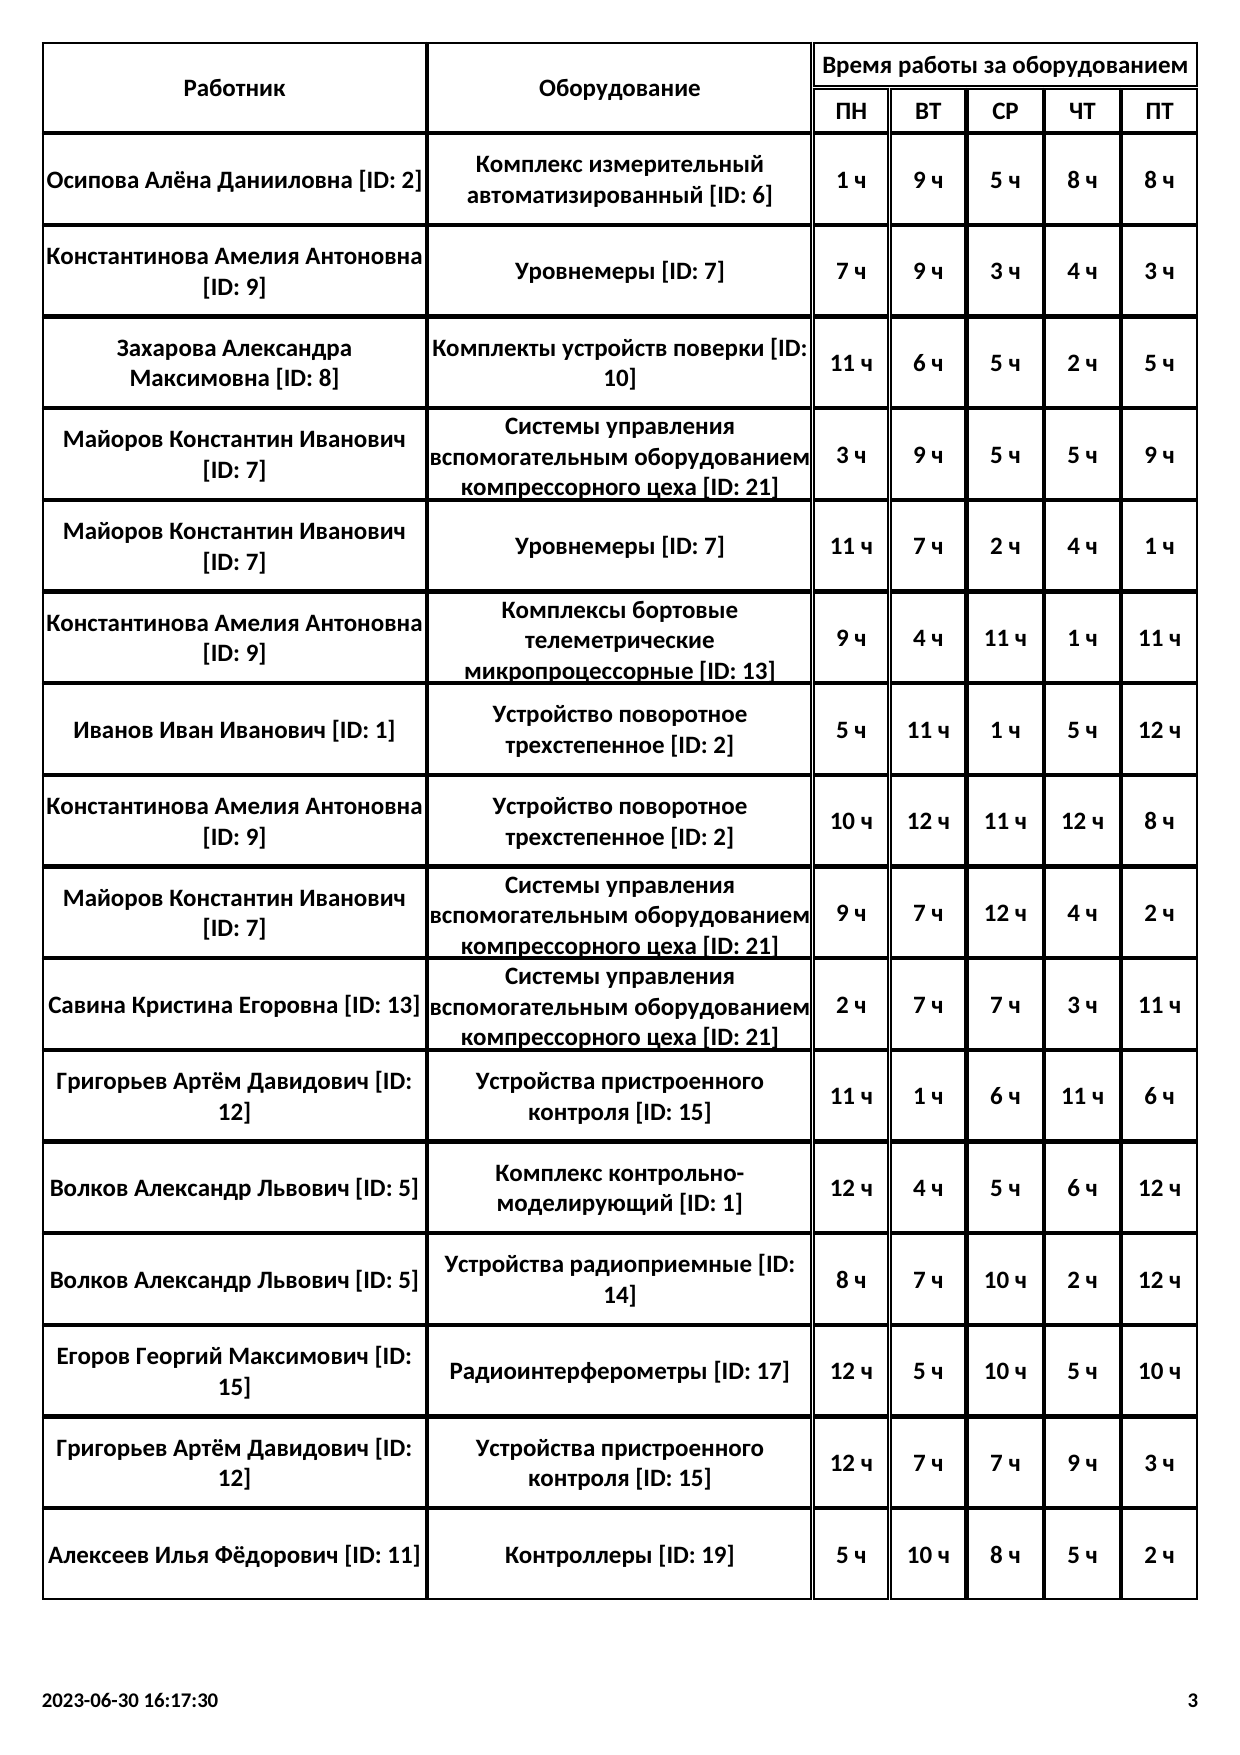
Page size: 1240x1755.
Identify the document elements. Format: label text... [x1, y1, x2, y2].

table_cell 7 ч [969, 960, 1042, 1048]
table_cell [1121, 1600, 1198, 1621]
table_cell [0, 408, 42, 500]
table_cell [1198, 775, 1239, 867]
table_cell [0, 1142, 42, 1233]
table_cell Комплекс измерительный автоматизированный [ID: 6] [429, 135, 810, 223]
table_cell Устройства радиоприемные [ID: 14] [429, 1235, 810, 1323]
table_cell [1198, 225, 1239, 317]
table_header ВТ [892, 90, 964, 131]
table_cell 9 ч [892, 227, 964, 314]
table_cell 1 ч [892, 1052, 964, 1139]
table_cell [1198, 1142, 1239, 1233]
table_cell 9 ч [892, 135, 964, 223]
table_header [967, 0, 1044, 42]
table_cell 3 ч [1123, 1419, 1196, 1506]
table_cell 3 ч [969, 227, 1042, 314]
table_cell [1198, 867, 1239, 958]
table_cell 10 ч [969, 1327, 1042, 1414]
table_cell Комплекты устройств поверки [ID: 10] [429, 319, 810, 406]
table_cell Устройства пристроенного контроля [ID: 15] [429, 1052, 810, 1139]
table_cell 5 ч [969, 1144, 1042, 1231]
table_cell [1198, 1508, 1239, 1600]
table_cell 9 ч [815, 869, 887, 956]
table_cell [1198, 1600, 1239, 1621]
table_cell 2 ч [1123, 1510, 1196, 1598]
table_cell 9 ч [1123, 410, 1196, 498]
table_cell 6 ч [1046, 1144, 1119, 1231]
table_cell Майоров Константин Иванович [ID: 7] [44, 869, 425, 956]
table_header [0, 0, 42, 42]
table_cell 5 ч [815, 1510, 887, 1598]
table_header [427, 0, 621, 42]
table_cell Алексеев Илья Фёдорович [ID: 11] [44, 1510, 425, 1598]
table_cell [0, 592, 42, 683]
table_cell 5 ч [1123, 319, 1196, 406]
table_cell 8 ч [969, 1510, 1042, 1598]
table_header ПТ [1123, 90, 1196, 131]
table_cell [0, 1600, 42, 1621]
table_cell 12 ч [969, 869, 1042, 956]
table_cell [0, 867, 42, 958]
table_cell 5 ч [1046, 410, 1119, 498]
table_cell [42, 1600, 427, 1621]
table_cell 11 ч [1123, 960, 1196, 1048]
table_cell 12 ч [1123, 1235, 1196, 1323]
table_cell [813, 1600, 889, 1621]
table_cell [1198, 1417, 1239, 1508]
table_cell 7 ч [969, 1419, 1042, 1506]
table_cell Радиоинтерферометры [ID: 17] [429, 1327, 810, 1414]
table_cell [0, 500, 42, 592]
table_cell Комплексы бортовые телеметрические микропроцессорные [ID: 13] [429, 594, 810, 681]
table_cell Иванов Иван Иванович [ID: 1] [44, 685, 425, 773]
table_cell [0, 1508, 42, 1600]
table_cell 3 ч [1046, 960, 1119, 1048]
table_cell Майоров Константин Иванович [ID: 7] [44, 410, 425, 498]
table_cell 3 ч [1123, 227, 1196, 314]
table_cell 9 ч [1046, 1419, 1119, 1506]
table_cell Осипова Алёна Данииловна [ID: 2] [44, 135, 425, 223]
table_cell Системы управления вспомогательным оборудованием компрессорного цеха [ID: 21] [429, 869, 810, 956]
table_cell [1198, 1325, 1239, 1417]
table_header [621, 0, 812, 42]
table_cell [0, 225, 42, 317]
table_cell 12 ч [1046, 777, 1119, 864]
table_cell 6 ч [969, 1052, 1042, 1139]
table_cell 12 ч [815, 1144, 887, 1231]
table_cell 12 ч [815, 1327, 887, 1414]
table_cell Уровнемеры [ID: 7] [429, 502, 810, 589]
table_cell 10 ч [969, 1235, 1042, 1323]
table_cell 4 ч [1046, 502, 1119, 589]
table_cell Егоров Георгий Максимович [ID: 15] [44, 1327, 425, 1414]
table_cell [1198, 1050, 1239, 1142]
table_header ЧТ [1046, 90, 1119, 131]
table_cell 8 ч [1046, 135, 1119, 223]
table_cell [1198, 1233, 1239, 1325]
table_cell 11 ч [815, 502, 887, 589]
table_cell [0, 133, 42, 225]
table_cell 6 ч [892, 319, 964, 406]
table_cell [0, 775, 42, 867]
table_cell Устройства пристроенного контроля [ID: 15] [429, 1419, 810, 1506]
table_cell [967, 1600, 1044, 1621]
table_cell Григорьев Артём Давидович [ID: 12] [44, 1052, 425, 1139]
table_cell 5 ч [1046, 685, 1119, 773]
table_cell 2 ч [1123, 869, 1196, 956]
table_cell [0, 317, 42, 408]
table_cell Савина Кристина Егоровна [ID: 13] [44, 960, 425, 1048]
table_cell 8 ч [1123, 777, 1196, 864]
table_cell 4 ч [1046, 869, 1119, 956]
table_cell [1198, 42, 1239, 133]
table_cell Константинова Амелия Антоновна [ID: 9] [44, 777, 425, 864]
table_header [1198, 0, 1239, 42]
table_cell [890, 1600, 967, 1621]
table_cell 12 ч [1123, 685, 1196, 773]
table_cell 5 ч [1046, 1327, 1119, 1414]
table_cell 10 ч [1123, 1327, 1196, 1414]
table_cell 7 ч [892, 1419, 964, 1506]
table_cell 7 ч [892, 960, 964, 1048]
table_cell Константинова Амелия Антоновна [ID: 9] [44, 594, 425, 681]
table_cell 2 ч [969, 502, 1042, 589]
table_cell Захарова Александра Максимовна [ID: 8] [44, 319, 425, 406]
table_cell [1198, 317, 1239, 408]
table_cell [0, 1233, 42, 1325]
table_cell [0, 958, 42, 1050]
table_cell 12 ч [1123, 1144, 1196, 1231]
table_cell 9 ч [892, 410, 964, 498]
table_cell 1 ч [969, 685, 1042, 773]
table_cell 11 ч [1046, 1052, 1119, 1139]
table_cell 7 ч [892, 869, 964, 956]
table_cell 3 [621, 1621, 1198, 1712]
table_header [813, 0, 889, 42]
table_cell 5 ч [969, 410, 1042, 498]
table_cell 8 ч [1123, 135, 1196, 223]
table_cell [1198, 683, 1239, 775]
table_cell 12 ч [892, 777, 964, 864]
table_cell [1198, 408, 1239, 500]
table_cell 11 ч [815, 1052, 887, 1139]
table_cell [0, 1621, 42, 1712]
table_cell 11 ч [969, 777, 1042, 864]
table_cell 7 ч [892, 502, 964, 589]
table_cell 1 ч [815, 135, 887, 223]
table_cell 2 ч [1046, 319, 1119, 406]
table_cell 5 ч [969, 135, 1042, 223]
table_header [890, 0, 967, 42]
table_cell Устройство поворотное трехстепенное [ID: 2] [429, 685, 810, 773]
table_cell [1198, 133, 1239, 225]
table_cell 1 ч [1123, 502, 1196, 589]
table_cell [621, 1600, 812, 1621]
table_cell Майоров Константин Иванович [ID: 7] [44, 502, 425, 589]
table_cell [0, 683, 42, 775]
table_cell 5 ч [1046, 1510, 1119, 1598]
table_cell [0, 42, 42, 133]
table_cell [1044, 1600, 1121, 1621]
table_cell 2 ч [1046, 1235, 1119, 1323]
table_cell 4 ч [892, 1144, 964, 1231]
table_cell Волков Александр Львович [ID: 5] [44, 1235, 425, 1323]
table_header Время работы за оборудованием [815, 44, 1196, 85]
table_cell 11 ч [1123, 594, 1196, 681]
table_cell [0, 1325, 42, 1417]
table_header ПН [815, 90, 887, 131]
table_cell [1198, 500, 1239, 592]
table_cell Работник [44, 44, 425, 131]
table_cell 5 ч [892, 1327, 964, 1414]
table_cell Уровнемеры [ID: 7] [429, 227, 810, 314]
table_header [1044, 0, 1121, 42]
table_cell 11 ч [892, 685, 964, 773]
table_cell 9 ч [815, 594, 887, 681]
table_cell Григорьев Артём Давидович [ID: 12] [44, 1419, 425, 1506]
table_cell Комплекс контрольно-моделирующий [ID: 1] [429, 1144, 810, 1231]
table_cell [427, 1600, 621, 1621]
table_cell 5 ч [969, 319, 1042, 406]
table_cell 2 ч [815, 960, 887, 1048]
table_cell 8 ч [815, 1235, 887, 1323]
table_cell [0, 1417, 42, 1508]
table_cell Системы управления вспомогательным оборудованием компрессорного цеха [ID: 21] [429, 410, 810, 498]
table_cell Устройство поворотное трехстепенное [ID: 2] [429, 777, 810, 864]
table_cell 7 ч [892, 1235, 964, 1323]
table_cell 3 ч [815, 410, 887, 498]
table_header СР [969, 90, 1042, 131]
table_cell 5 ч [815, 685, 887, 773]
table_header [42, 0, 427, 42]
table_cell [1198, 1621, 1239, 1712]
table_cell 7 ч [815, 227, 887, 314]
table_cell 11 ч [969, 594, 1042, 681]
table_cell Оборудование [429, 44, 810, 131]
table_cell 10 ч [815, 777, 887, 864]
table_cell Системы управления вспомогательным оборудованием компрессорного цеха [ID: 21] [429, 960, 810, 1048]
table_cell 4 ч [1046, 227, 1119, 314]
table_cell 10 ч [892, 1510, 964, 1598]
table_cell [1198, 592, 1239, 683]
table_cell Волков Александр Львович [ID: 5] [44, 1144, 425, 1231]
table_header [1121, 0, 1198, 42]
table_cell 12 ч [815, 1419, 887, 1506]
table_cell [1198, 958, 1239, 1050]
table_cell 4 ч [892, 594, 964, 681]
table_cell [0, 1050, 42, 1142]
table_cell 2023-06-30 16:17:30 [42, 1621, 621, 1712]
table_cell Контроллеры [ID: 19] [429, 1510, 810, 1598]
table_cell 11 ч [815, 319, 887, 406]
table_cell Константинова Амелия Антоновна [ID: 9] [44, 227, 425, 314]
table_cell 6 ч [1123, 1052, 1196, 1139]
table_cell 1 ч [1046, 594, 1119, 681]
